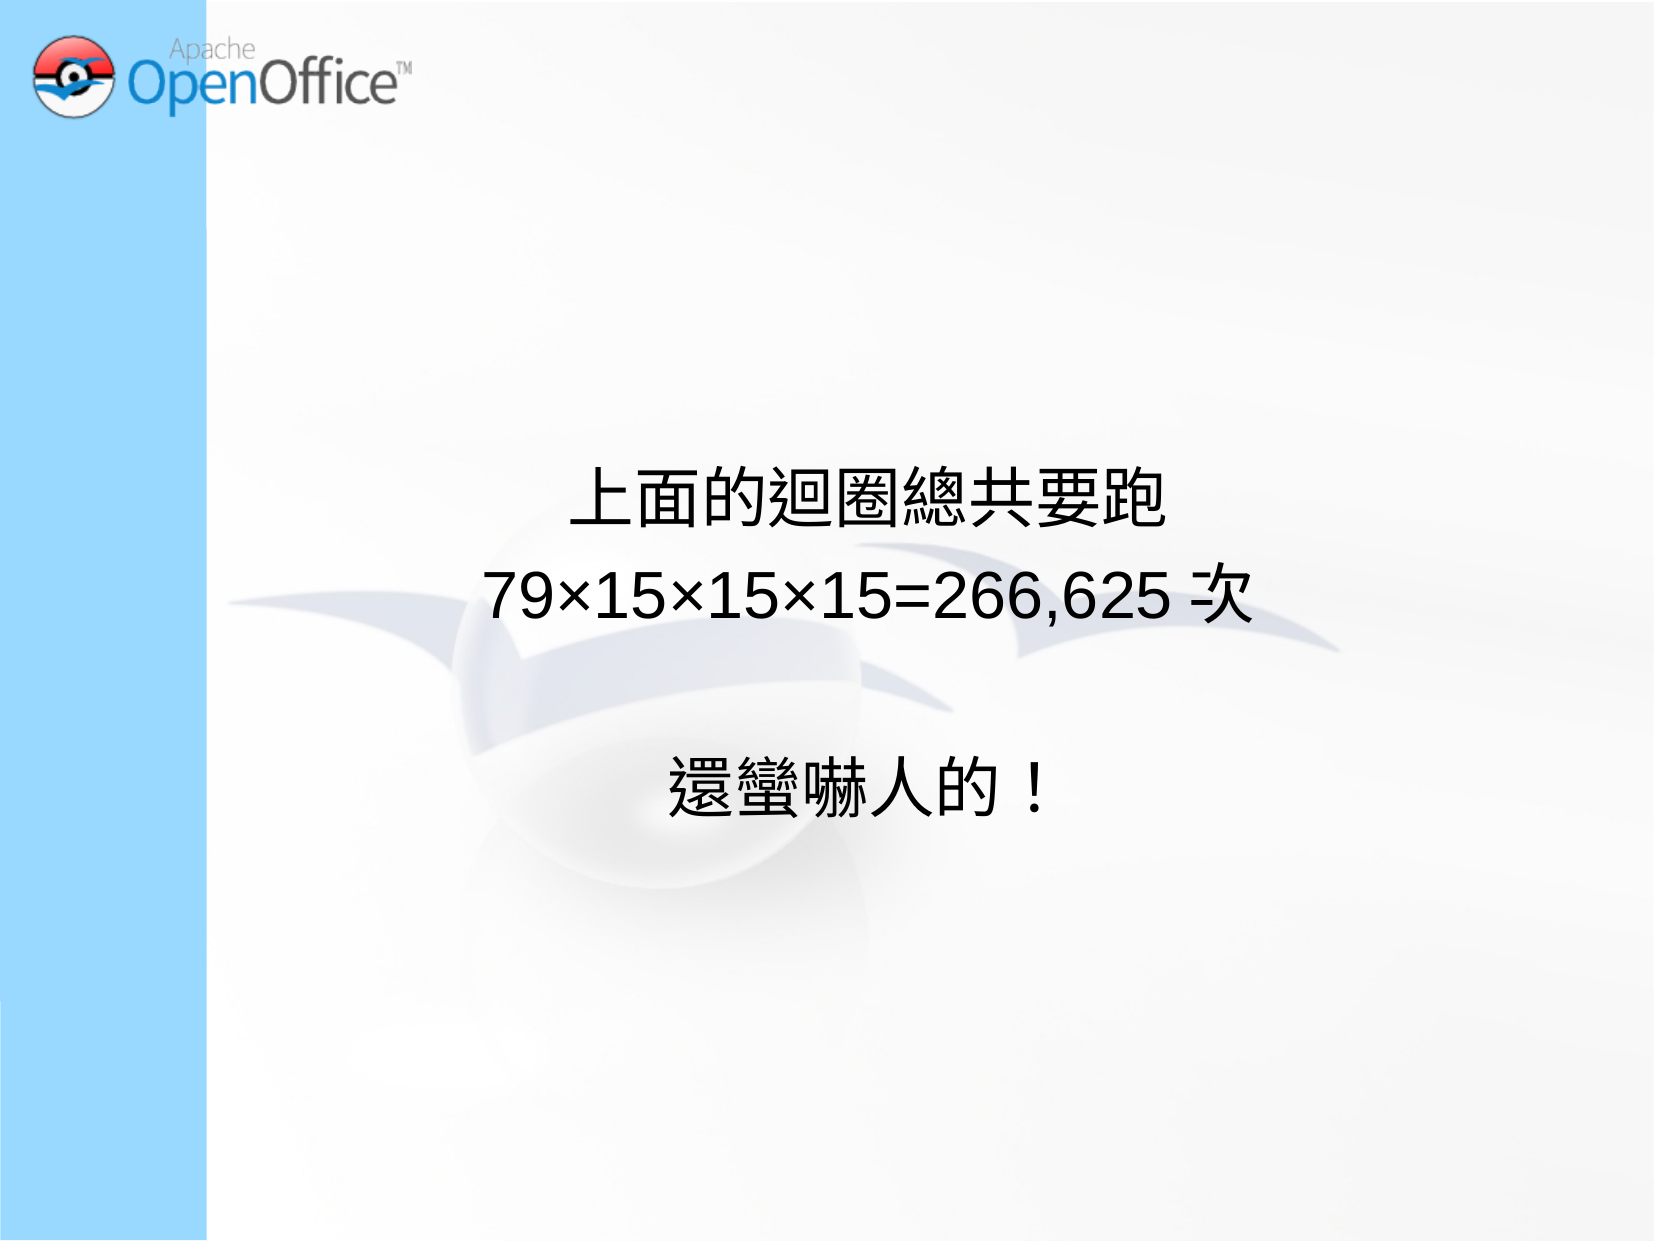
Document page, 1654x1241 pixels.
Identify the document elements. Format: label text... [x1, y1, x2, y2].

subtitle 上面的迴圈總共要跑 79×15×15×15=266,625次 還蠻嚇人的！ [165, 108, 1571, 1168]
picture [31, 2, 1654, 1241]
